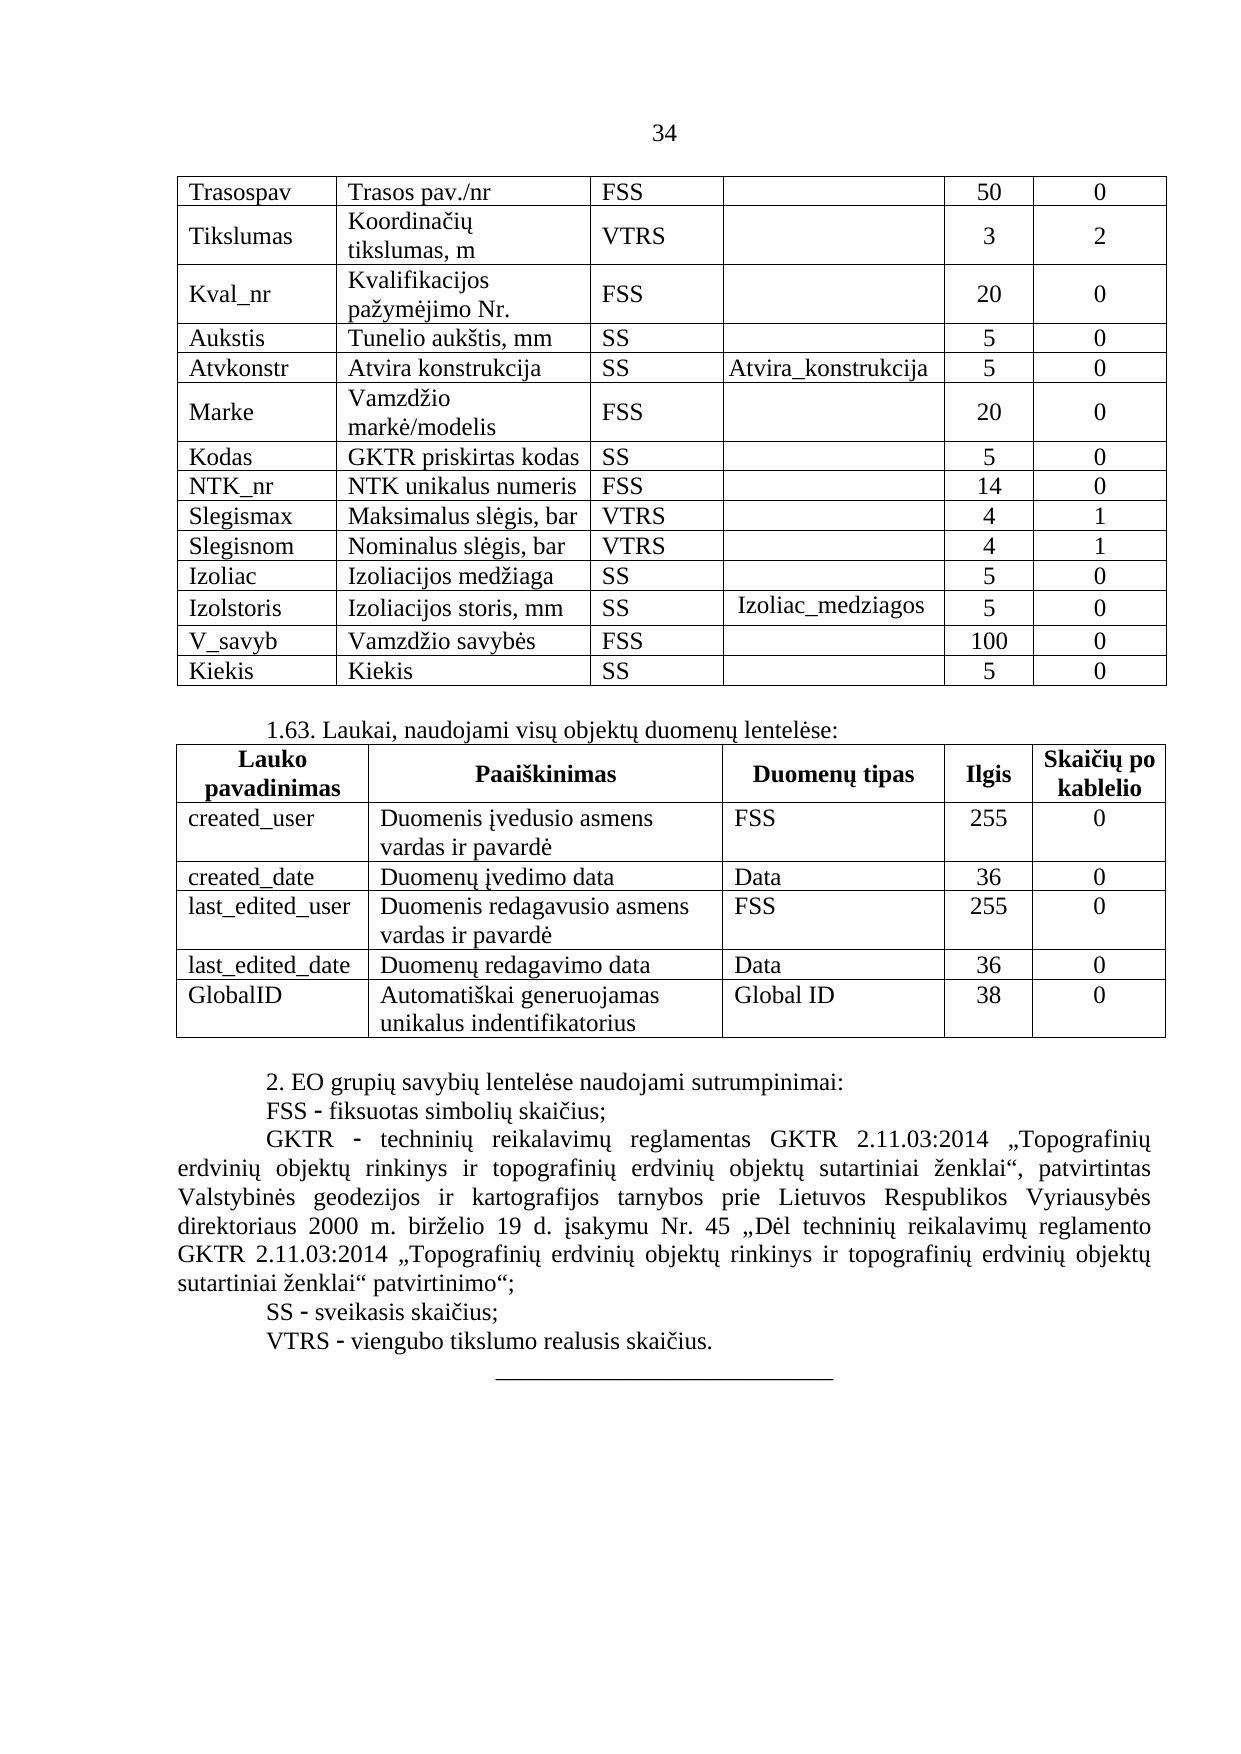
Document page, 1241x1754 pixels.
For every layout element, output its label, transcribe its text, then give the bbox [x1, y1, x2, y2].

table_cell 50 [945, 177, 1033, 205]
table_cell created_user [177, 803, 368, 861]
table_cell [724, 383, 944, 441]
table_cell 20 [945, 265, 1033, 322]
table_cell SS [591, 442, 723, 470]
table_cell 0 [1033, 950, 1165, 979]
table_cell 14 [945, 471, 1033, 500]
table_cell SS [591, 656, 723, 685]
table_cell [724, 626, 944, 655]
table_cell VTRS [591, 501, 723, 530]
table_cell Maksimalus slėgis, bar [337, 501, 590, 530]
table_cell [724, 561, 944, 589]
table_cell Trasos pav./nr [337, 177, 590, 205]
table_cell 0 [1034, 626, 1166, 655]
table_cell Duomenų įvedimo data [369, 862, 722, 890]
table_cell [724, 177, 944, 205]
table_cell Tikslumas [178, 206, 336, 264]
table_cell 0 [1033, 980, 1165, 1037]
table_cell Marke [178, 383, 336, 441]
table_cell FSS [723, 891, 944, 949]
table_cell Kiekis [337, 656, 590, 685]
table_cell 0 [1034, 561, 1166, 589]
table_cell 0 [1033, 891, 1165, 949]
table_header Paaiškinimas [369, 745, 722, 802]
table_cell Kval_nr [178, 265, 336, 322]
table_cell 1 [1034, 531, 1166, 560]
table_cell Koordinačių tikslumas, m [337, 206, 590, 264]
table_cell SS [591, 591, 723, 625]
table_header Skaičių po kablelio [1033, 745, 1165, 802]
table_cell 5 [945, 591, 1033, 625]
text 1.63. Laukai, naudojami visų objektų duomenų lentelėse: [177, 715, 1152, 743]
table_cell Duomenų redagavimo data [369, 950, 722, 979]
table_cell 2 [1034, 206, 1166, 264]
table_cell 5 [945, 353, 1033, 382]
table_cell Izoliac_medziagos [724, 591, 944, 625]
table_cell FSS [591, 383, 723, 441]
table_cell Aukstis [178, 324, 336, 352]
table_cell Atvira_konstrukcija [724, 353, 944, 382]
table_cell Kodas [178, 442, 336, 470]
table_cell Slegisnom [178, 531, 336, 560]
table_cell Izoliacijos storis, mm [337, 591, 590, 625]
table_cell [724, 531, 944, 560]
table_cell Data [723, 950, 944, 979]
table_cell 0 [1034, 383, 1166, 441]
table_cell 0 [1034, 656, 1166, 685]
table_cell Trasospav [178, 177, 336, 205]
table_cell [724, 471, 944, 500]
table_cell Nominalus slėgis, bar [337, 531, 590, 560]
table_header Ilgis [945, 745, 1032, 802]
table_cell Kvalifikacijos pažymėjimo Nr. [337, 265, 590, 322]
table_cell 0 [1034, 324, 1166, 352]
text GKTR  techninių reikalavimų reglamentas GKTR 2.11.03:2014 „Topografinių erdvinių objektų rinkinys ir topografinių erdvinių objektų sutartiniai ženklai“, patvirtintas Valstybinės geodezijos ir kartografijos tarnybos prie Lietuvos Respublikos Vyriausybės direktoriaus 2000 m. birželio 19 d. įsakymu Nr. 45 „Dėl techninių reikalavimų reglamento GKTR 2.11.03:2014 „Topografinių erdvinių objektų rinkinys ir topografinių erdvinių objektų sutartiniai ženklai“ patvirtinimo“; [177, 1124, 1152, 1297]
table_cell created_date [177, 862, 368, 890]
table_cell VTRS [591, 531, 723, 560]
table_cell Automatiškai generuojamas unikalus indentifikatorius [369, 980, 722, 1037]
table_cell Global ID [723, 980, 944, 1037]
table_cell 1 [1034, 501, 1166, 530]
text 2. EO grupių savybių lentelėse naudojami sutrumpinimai: [177, 1067, 1152, 1096]
table_cell FSS [591, 626, 723, 655]
table_cell FSS [591, 471, 723, 500]
table_header Duomenų tipas [723, 745, 944, 802]
table_cell Tunelio aukštis, mm [337, 324, 590, 352]
table_cell Atvkonstr [178, 353, 336, 382]
table_cell 0 [1034, 591, 1166, 625]
table_cell 255 [945, 891, 1032, 949]
table_cell Izoliacijos medžiaga [337, 561, 590, 589]
table_cell [724, 206, 944, 264]
table_cell 0 [1034, 177, 1166, 205]
table_cell 100 [945, 626, 1033, 655]
table_cell [724, 656, 944, 685]
table_cell Duomenis redagavusio asmens vardas ir pavardė [369, 891, 722, 949]
text VTRS  viengubo tikslumo realusis skaičius. [177, 1326, 1152, 1354]
table_header Lauko pavadinimas [177, 745, 368, 802]
table_cell Atvira konstrukcija [337, 353, 590, 382]
table_cell 0 [1034, 442, 1166, 470]
table_cell 0 [1034, 353, 1166, 382]
table_cell FSS [591, 177, 723, 205]
table_cell last_edited_date [177, 950, 368, 979]
table_cell [724, 442, 944, 470]
table_cell 0 [1033, 862, 1165, 890]
table_cell V_savyb [178, 626, 336, 655]
table_cell SS [591, 353, 723, 382]
table_cell GlobalID [177, 980, 368, 1037]
table_cell FSS [591, 265, 723, 322]
table_cell 36 [945, 862, 1032, 890]
table_cell 5 [945, 561, 1033, 589]
table_cell 5 [945, 442, 1033, 470]
table_cell 5 [945, 656, 1033, 685]
table_cell VTRS [591, 206, 723, 264]
table_cell 36 [945, 950, 1032, 979]
table_cell FSS [723, 803, 944, 861]
table_cell GKTR priskirtas kodas [337, 442, 590, 470]
table_cell 38 [945, 980, 1032, 1037]
table_cell NTK_nr [178, 471, 336, 500]
table_cell SS [591, 324, 723, 352]
table_cell Vamzdžio markė/modelis [337, 383, 590, 441]
table_cell 5 [945, 324, 1033, 352]
text SS  sveikasis skaičius; [177, 1297, 1152, 1326]
table_cell Izoliac [178, 561, 336, 589]
table_cell Slegismax [178, 501, 336, 530]
table_cell Data [723, 862, 944, 890]
text FSS  fiksuotas simbolių skaičius; [177, 1096, 1152, 1124]
table_cell Kiekis [178, 656, 336, 685]
table_cell [724, 501, 944, 530]
table_cell 4 [945, 501, 1033, 530]
table_cell SS [591, 561, 723, 589]
table_cell NTK unikalus numeris [337, 471, 590, 500]
table_cell 20 [945, 383, 1033, 441]
table_cell 255 [945, 803, 1032, 861]
table_cell 0 [1034, 265, 1166, 322]
table_cell [724, 324, 944, 352]
text ___________________________ [177, 1354, 1152, 1383]
table_cell 4 [945, 531, 1033, 560]
table_cell 3 [945, 206, 1033, 264]
table_cell last_edited_user [177, 891, 368, 949]
table_cell Vamzdžio savybės [337, 626, 590, 655]
table_cell Izolstoris [178, 591, 336, 625]
table_cell Duomenis įvedusio asmens vardas ir pavardė [369, 803, 722, 861]
table_cell [724, 265, 944, 322]
table_cell 0 [1033, 803, 1165, 861]
table_cell 0 [1034, 471, 1166, 500]
